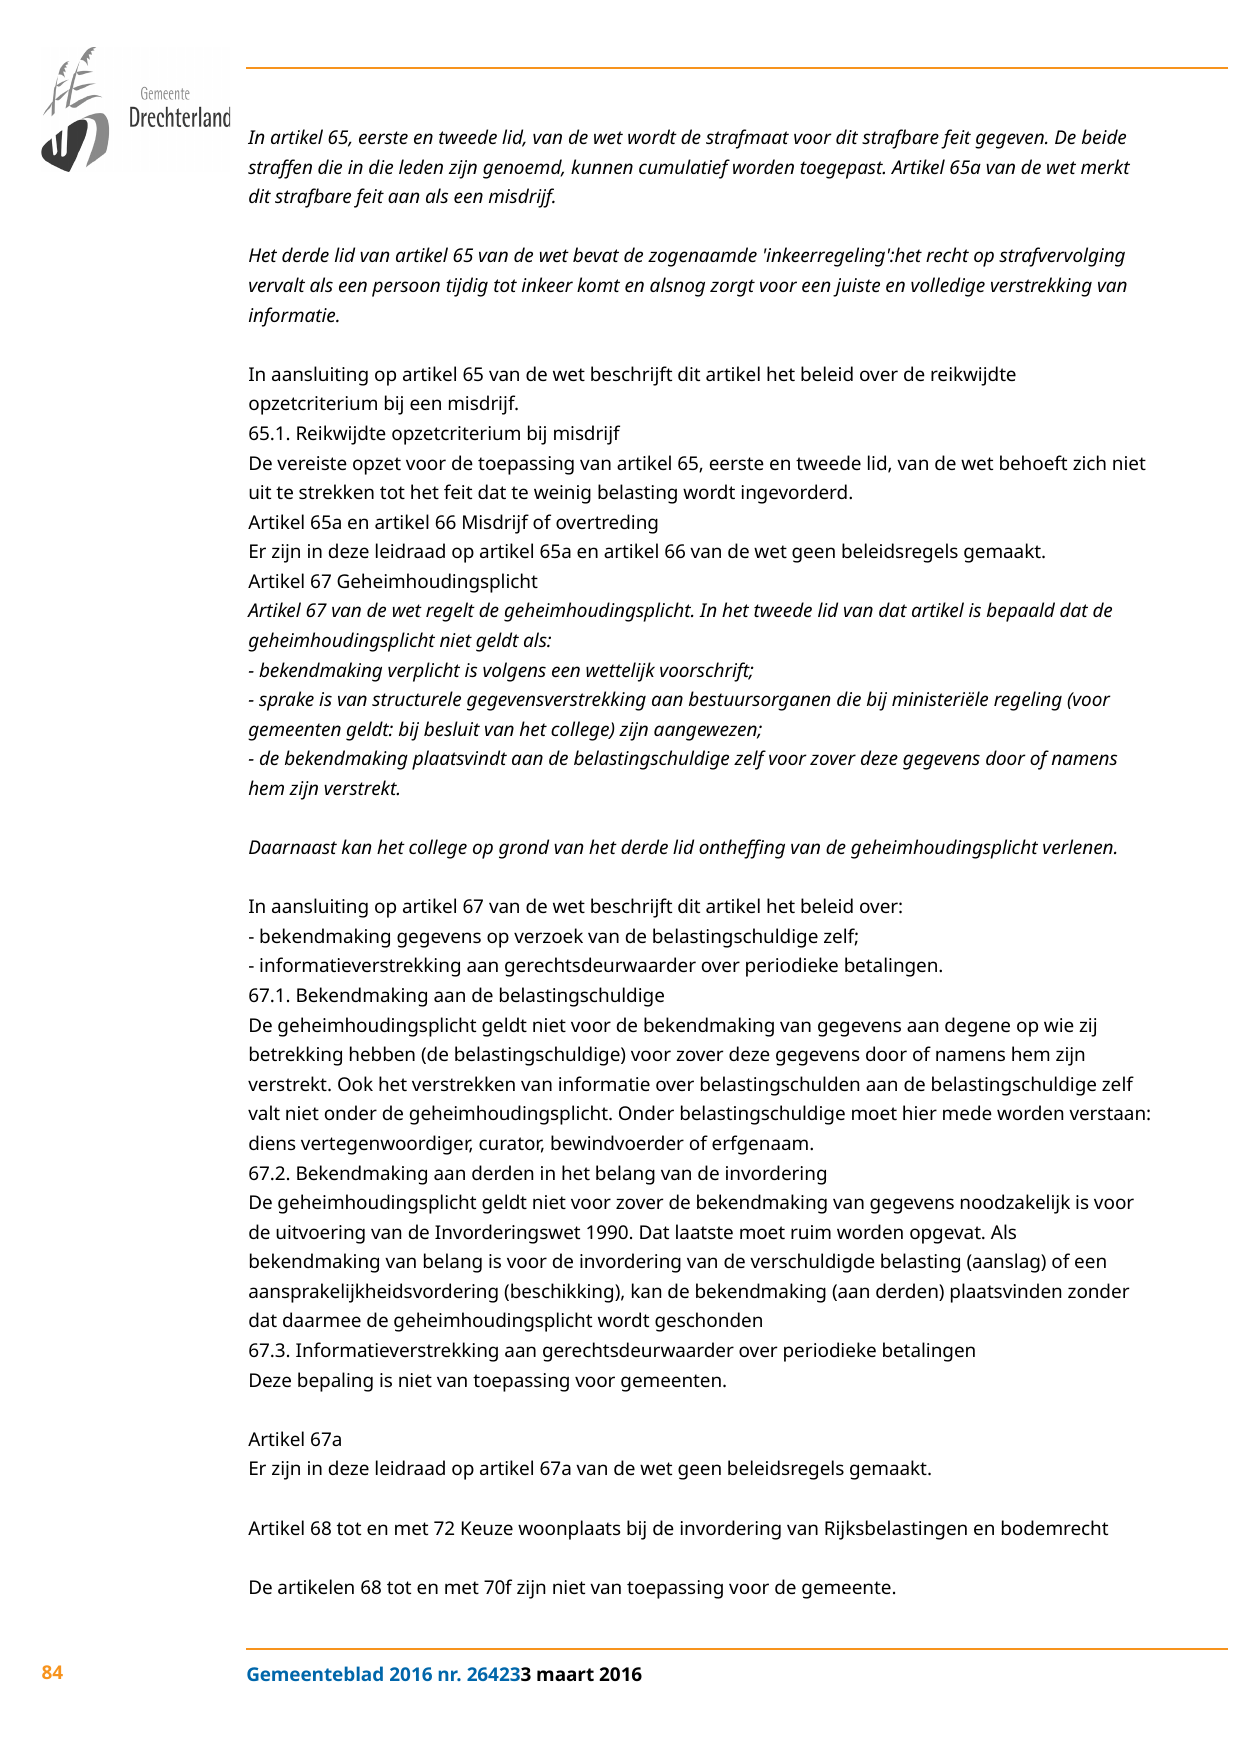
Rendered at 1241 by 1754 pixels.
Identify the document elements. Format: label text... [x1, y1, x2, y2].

text De vereiste opzet voor de toepassing van artikel 65, eerste en tweede lid, van de wet behoeft zich niet uit te strekken tot het feit dat te weinig belasting wordt ingevorderd. [248, 450, 1152, 505]
text - informatieverstrekking aan gerechtsdeurwaarder over periodieke betalingen. [248, 953, 1152, 978]
text Er zijn in deze leidraad op artikel 65a en artikel 66 van de wet geen beleidsregels gemaakt. [248, 538, 1152, 564]
text De geheimhoudingsplicht geldt niet voor zover de bekendmaking van gegevens noodzakelijk is voor de uitvoering van de Invorderingswet 1990. Dat laatste moet ruim worden opgevat. Als bekendmaking van belang is voor de invordering van de verschuldigde belasting (aanslag) of een aansprakelijkheidsvordering (beschikking), kan de bekendmaking (aan derden) plaatsvinden zonder dat daarmee de geheimhoudingsplicht wordt geschonden [248, 1189, 1152, 1333]
text De artikelen 68 tot en met 70f zijn niet van toepassing voor de gemeente. [248, 1574, 1152, 1600]
text Artikel 67 Geheimhoudingsplicht [248, 568, 1152, 594]
picture [41, 47, 231, 172]
text Artikel 68 tot en met 72 Keuze woonplaats bij de invordering van Rijksbelastingen en bodemrecht [248, 1515, 1152, 1541]
text 67.3. Informatieverstrekking aan gerechtsdeurwaarder over periodieke betalingen [248, 1337, 1152, 1363]
text - sprake is van structurele gegevensverstrekking aan bestuursorganen die bij ministeriële regeling (voor gemeenten geldt: bij besluit van het college) zijn aangewezen; [248, 686, 1152, 742]
text - bekendmaking gegevens op verzoek van de belastingschuldige zelf; [248, 923, 1152, 949]
text Het derde lid van artikel 65 van de wet bevat de zogenaamde 'inkeerregeling':het recht op strafvervolging vervalt als een persoon tijdig tot inkeer komt en alsnog zorgt voor een juiste en volledige verstrekking van informatie. [248, 243, 1152, 328]
text 65.1. Reikwijdte opzetcriterium bij misdrijf [248, 420, 1152, 446]
text De geheimhoudingsplicht geldt niet voor de bekendmaking van gegevens aan degene op wie zij betrekking hebben (de belastingschuldige) voor zover deze gegevens door of namens hem zijn verstrekt. Ook het verstrekken van informatie over belastingschulden aan de belastingschuldige zelf valt niet onder de geheimhoudingsplicht. Onder belastingschuldige moet hier mede worden verstaan: diens vertegenwoordiger, curator, bewindvoerder of erfgenaam. [248, 1012, 1152, 1156]
text Deze bepaling is niet van toepassing voor gemeenten. [248, 1367, 1152, 1393]
text 67.2. Bekendmaking aan derden in het belang van de invordering [248, 1160, 1152, 1186]
text In aansluiting op artikel 65 van de wet beschrijft dit artikel het beleid over de reikwijdte opzetcriterium bij een misdrijf. [248, 361, 1152, 416]
text - de bekendmaking plaatsvindt aan de belastingschuldige zelf voor zover deze gegevens door of namens hem zijn verstrekt. [248, 746, 1152, 801]
text Artikel 67a [248, 1426, 1152, 1452]
text 67.1. Bekendmaking aan de belastingschuldige [248, 982, 1152, 1008]
text - bekendmaking verplicht is volgens een wettelijk voorschrift; [248, 657, 1152, 683]
text In aansluiting op artikel 67 van de wet beschrijft dit artikel het beleid over: [248, 893, 1152, 919]
text Er zijn in deze leidraad op artikel 67a van de wet geen beleidsregels gemaakt. [248, 1456, 1152, 1481]
text Artikel 65a en artikel 66 Misdrijf of overtreding [248, 509, 1152, 535]
text Daarnaast kan het college op grond van het derde lid ontheffing van de geheimhoudingsplicht verlenen. [248, 834, 1152, 860]
text In artikel 65, eerste en tweede lid, van de wet wordt de strafmaat voor dit strafbare feit gegeven. De beide straffen die in die leden zijn genoemd, kunnen cumulatief worden toegepast. Artikel 65a van de wet merkt dit strafbare feit aan als een misdrijf. [248, 124, 1152, 209]
text Artikel 67 van de wet regelt de geheimhoudingsplicht. In het tweede lid van dat artikel is bepaald dat de geheimhoudingsplicht niet geldt als: [248, 598, 1152, 653]
